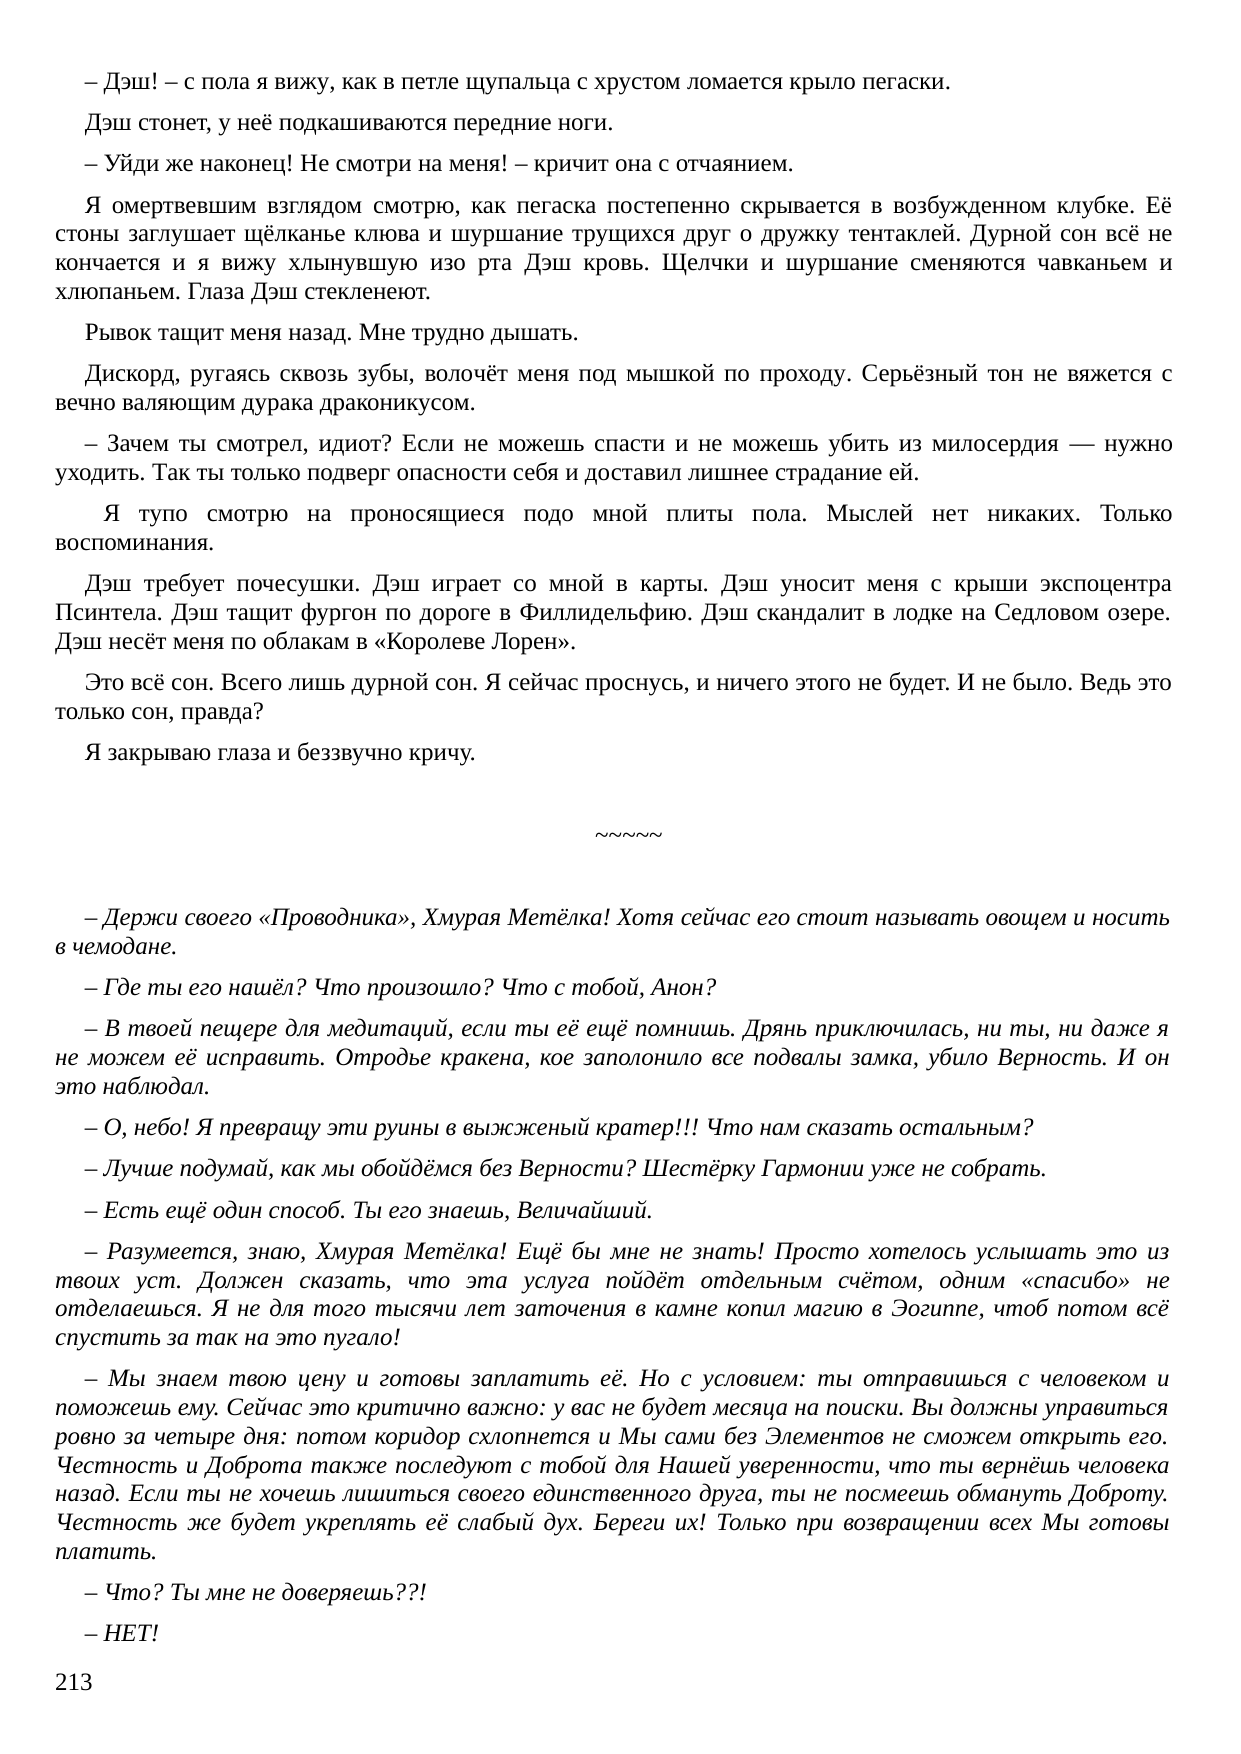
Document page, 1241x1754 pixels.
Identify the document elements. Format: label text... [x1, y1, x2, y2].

text ~~~~~ [55, 820, 1173, 848]
text – Мы знаем твою цену и готовы заплатить её. Но с условием: ты отправишься с человеком и поможешь ему. Сейчас это критично важно: у вас не будет месяца на поиски. Вы должны управиться ровно за четыре дня: потом коридор схлопнется и Мы сами без Элементов не сможем открыть его. Честность и Доброта также последуют с тобой для Нашей уверенности, что ты вернёшь человека назад. Если ты не хочешь лишиться своего единственного друга, ты не посмеешь обмануть Доброту. Честность же будет укреплять её слабый дух. Береги их! Только при возвращении всех Мы готовы платить. [55, 1363, 1173, 1565]
text – Где ты его нашёл? Что произошло? Что с тобой, Анон? [55, 972, 1173, 1001]
text – Уйди же наконец! Не смотри на меня! – кричит она с отчаянием. [55, 148, 1173, 177]
text Дэш требует почесушки. Дэш играет со мной в карты. Дэш уносит меня с крыши экспоцентра Псинтела. Дэш тащит фургон по дороге в Филлидельфию. Дэш скандалит в лодке на Седловом озере. Дэш несёт меня по облакам в «Королеве Лорен». [55, 568, 1173, 655]
text – Дэш! – с пола я вижу, как в петле щупальца с хрустом ломается крыло пегаски. [55, 66, 1173, 95]
text – НЕТ! [55, 1618, 1173, 1647]
text – Разумеется, знаю, Хмурая Метёлка! Ещё бы мне не знать! Просто хотелось услышать это из твоих уст. Должен сказать, что эта услуга пойдёт отдельным счётом, одним «спасибо» не отделаешься. Я не для того тысячи лет заточения в камне копил магию в Эогиппе, чтоб потом всё спустить за так на это пугало! [55, 1236, 1173, 1351]
text Дискорд, ругаясь сквозь зубы, волочёт меня под мышкой по проходу. Серьёзный тон не вяжется с вечно валяющим дурака драконикусом. [55, 358, 1173, 416]
text – Зачем ты смотрел, идиот? Если не можешь спасти и не можешь убить из милосердия — нужно уходить. Так ты только подверг опасности себя и доставил лишнее страдание ей. [55, 428, 1173, 486]
text – В твоей пещере для медитаций, если ты её ещё помнишь. Дрянь приключилась, ни ты, ни даже я не можем её исправить. Отродье кракена, кое заполонило все подвалы замка, убило Верность. И он это наблюдал. [55, 1013, 1173, 1100]
text – Держи своего «Проводника», Хмурая Метёлка! Хотя сейчас его стоит называть овощем и носить в чемодане. [55, 902, 1173, 960]
text – Что? Ты мне не доверяешь??! [55, 1577, 1173, 1606]
text Я омертвевшим взглядом смотрю, как пегаска постепенно скрывается в возбужденном клубке. Её стоны заглушает щёлканье клюва и шуршание трущихся друг о дружку тентаклей. Дурной сон всё не кончается и я вижу хлынувшую изо рта Дэш кровь. Щелчки и шуршание сменяются чавканьем и хлюпаньем. Глаза Дэш стекленеют. [55, 190, 1173, 305]
text – О, небо! Я превращу эти руины в выжженый кратер!!! Что нам сказать остальным? [55, 1112, 1173, 1141]
text Я закрываю глаза и беззвучно кричу. [55, 737, 1173, 766]
text Рывок тащит меня назад. Мне трудно дышать. [55, 317, 1173, 346]
text – Есть ещё один способ. Ты его знаешь, Величайший. [55, 1195, 1173, 1223]
text Дэш стонет, у неё подкашиваются передние ноги. [55, 107, 1173, 136]
text – Лучше подумай, как мы обойдёмся без Верности? Шестёрку Гармонии уже не собрать. [55, 1153, 1173, 1182]
text Это всё сон. Всего лишь дурной сон. Я сейчас проснусь, и ничего этого не будет. И не было. Ведь это только сон, правда? [55, 667, 1173, 725]
text Я тупо смотрю на проносящиеся подо мной плиты пола. Мыслей нет никаких. Только воспоминания. [55, 498, 1173, 556]
